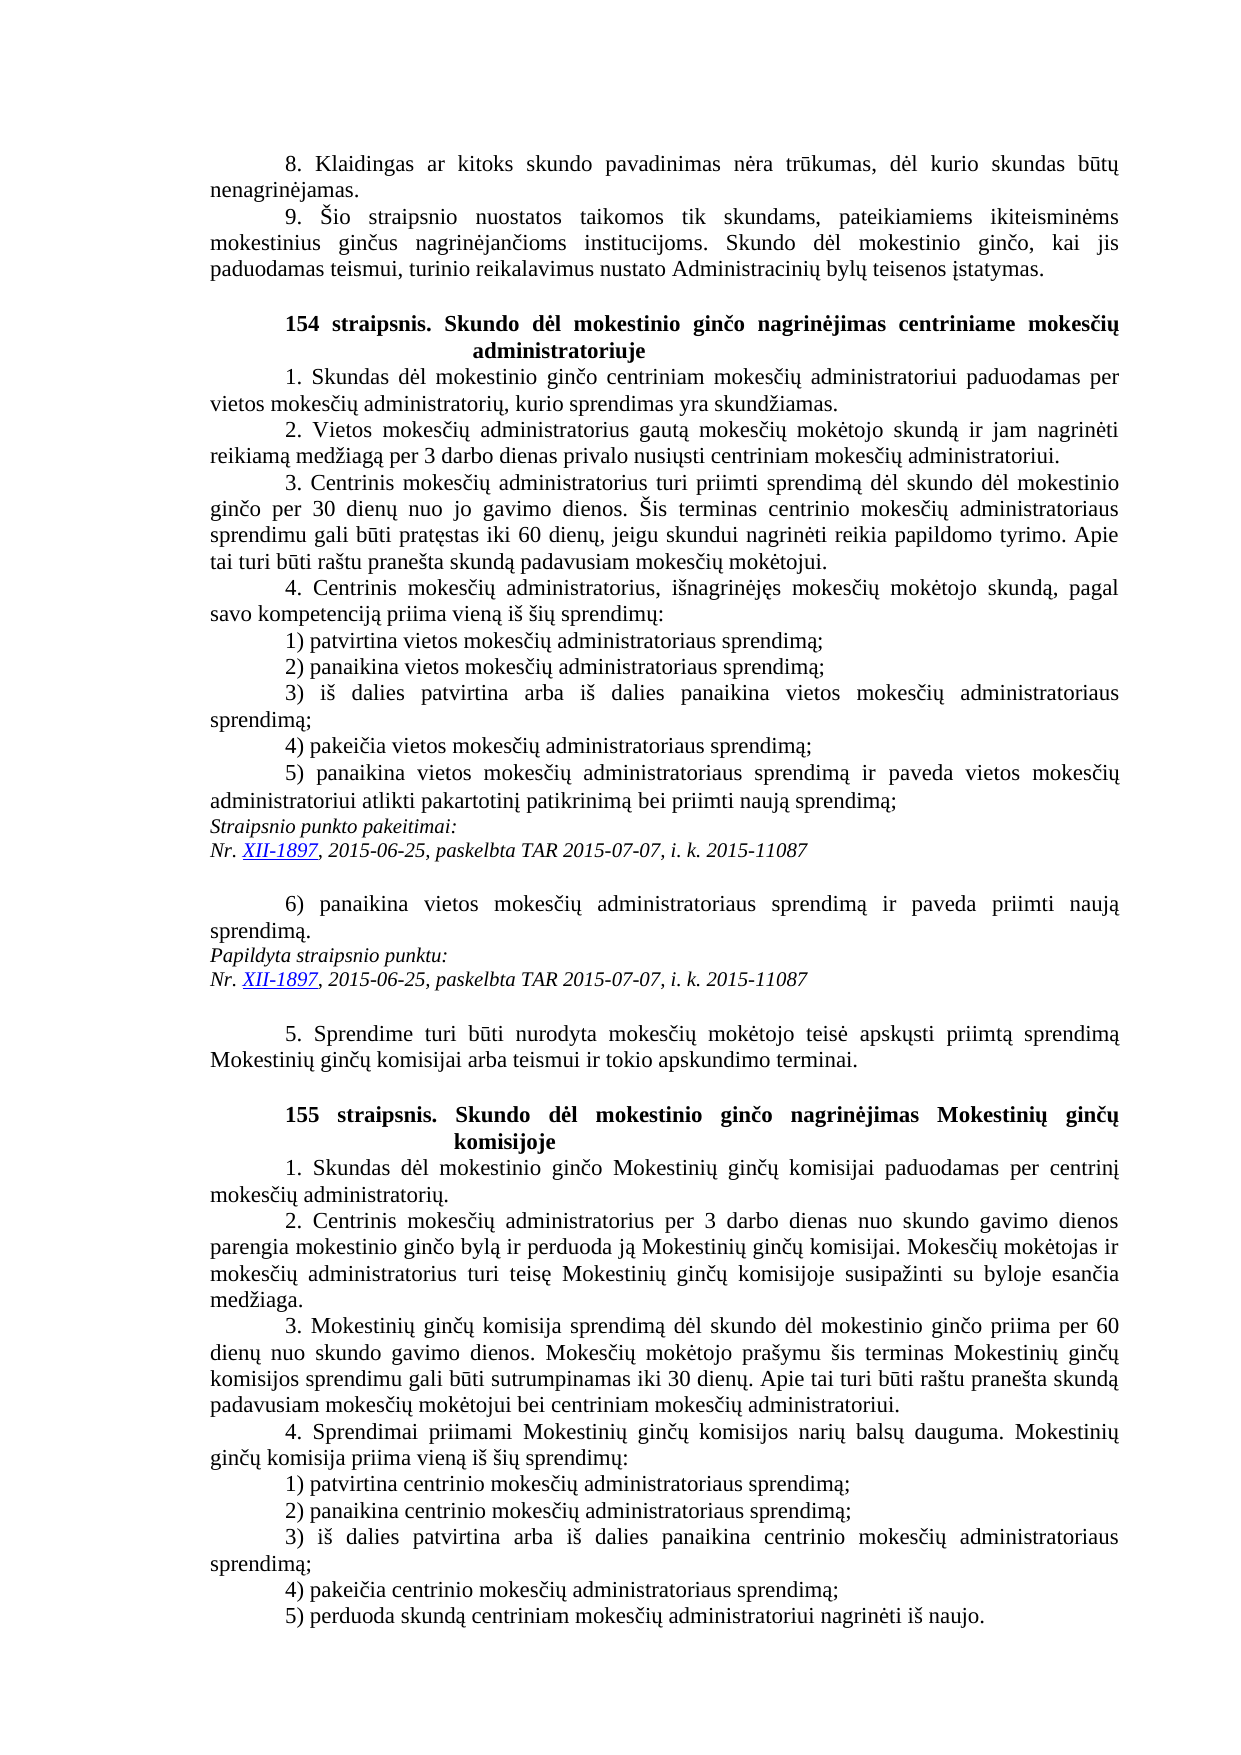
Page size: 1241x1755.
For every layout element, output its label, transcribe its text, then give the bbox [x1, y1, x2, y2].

text 154 straipsnis. Skundo dėl mokestinio ginčo nagrinėjimas centriniame mokesčių administratoriuje [285, 311, 1120, 363]
text 2. Vietos mokesčių administratorius gautą mokesčių mokėtojo skundą ir jam nagrinėti reikiamą medžiagą per 3 darbo dienas privalo nusiųsti centriniam mokesčių administratoriui. [210, 416, 1120, 469]
text 1) patvirtina centrinio mokesčių administratoriaus sprendimą; [210, 1471, 1120, 1497]
text 155 straipsnis. Skundo dėl mokestinio ginčo nagrinėjimas Mokestinių ginčų komisijoje [285, 1102, 1120, 1154]
text 3. Mokestinių ginčų komisija sprendimą dėl skundo dėl mokestinio ginčo priima per 60 dienų nuo skundo gavimo dienos. Mokesčių mokėtojo prašymu šis terminas Mokestinių ginčų komisijos sprendimu gali būti sutrumpinamas iki 30 dienų. Apie tai turi būti raštu pranešta skundą padavusiam mokesčių mokėtojui bei centriniam mokesčių administratoriui. [210, 1312, 1120, 1418]
text 1) patvirtina vietos mokesčių administratoriaus sprendimą; [210, 627, 1120, 653]
text Nr. XII-1897, 2015-06-25, paskelbta TAR 2015-07-07, i. k. 2015-11087 [210, 967, 1120, 991]
text Nr. XII-1897, 2015-06-25, paskelbta TAR 2015-07-07, i. k. 2015-11087 [210, 838, 1120, 862]
text 3. Centrinis mokesčių administratorius turi priimti sprendimą dėl skundo dėl mokestinio ginčo per 30 dienų nuo jo gavimo dienos. Šis terminas centrinio mokesčių administratoriaus sprendimu gali būti pratęstas iki 60 dienų, jeigu skundui nagrinėti reikia papildomo tyrimo. Apie tai turi būti raštu pranešta skundą padavusiam mokesčių mokėtojui. [210, 469, 1120, 574]
text 1. Skundas dėl mokestinio ginčo Mokestinių ginčų komisijai paduodamas per centrinį mokesčių administratorių. [210, 1154, 1120, 1207]
text 3) iš dalies patvirtina arba iš dalies panaikina vietos mokesčių administratoriaus sprendimą; [210, 679, 1120, 732]
text 5) panaikina vietos mokesčių administratoriaus sprendimą ir paveda vietos mokesčių administratoriui atlikti pakartotinį patikrinimą bei priimti naują sprendimą; [210, 758, 1120, 814]
text 5. Sprendime turi būti nurodyta mokesčių mokėtojo teisė apskųsti priimtą sprendimą Mokestinių ginčų komisijai arba teismui ir tokio apskundimo terminai. [210, 1020, 1120, 1073]
text 4) pakeičia vietos mokesčių administratoriaus sprendimą; [210, 732, 1120, 758]
text 2) panaikina vietos mokesčių administratoriaus sprendimą; [210, 653, 1120, 679]
text 2) panaikina centrinio mokesčių administratoriaus sprendimą; [210, 1497, 1120, 1523]
text 1. Skundas dėl mokestinio ginčo centriniam mokesčių administratoriui paduodamas per vietos mokesčių administratorių, kurio sprendimas yra skundžiamas. [210, 363, 1120, 416]
text 5) perduoda skundą centriniam mokesčių administratoriui nagrinėti iš naujo. [210, 1602, 1120, 1629]
text 2. Centrinis mokesčių administratorius per 3 darbo dienas nuo skundo gavimo dienos parengia mokestinio ginčo bylą ir perduoda ją Mokestinių ginčų komisijai. Mokesčių mokėtojas ir mokesčių administratorius turi teisę Mokestinių ginčų komisijoje susipažinti su byloje esančia medžiaga. [210, 1207, 1120, 1312]
text Papildyta straipsnio punktu: [210, 943, 1120, 967]
text 4. Centrinis mokesčių administratorius, išnagrinėjęs mokesčių mokėtojo skundą, pagal savo kompetenciją priima vieną iš šių sprendimų: [210, 574, 1120, 627]
text 4. Sprendimai priimami Mokestinių ginčų komisijos narių balsų dauguma. Mokestinių ginčų komisija priima vieną iš šių sprendimų: [210, 1418, 1120, 1471]
text 6) panaikina vietos mokesčių administratoriaus sprendimą ir paveda priimti naują sprendimą. [210, 891, 1120, 943]
text 4) pakeičia centrinio mokesčių administratoriaus sprendimą; [210, 1576, 1120, 1602]
text 3) iš dalies patvirtina arba iš dalies panaikina centrinio mokesčių administratoriaus sprendimą; [210, 1523, 1120, 1576]
text 8. Klaidingas ar kitoks skundo pavadinimas nėra trūkumas, dėl kurio skundas būtų nenagrinėjamas. [210, 150, 1120, 203]
text 9. Šio straipsnio nuostatos taikomos tik skundams, pateikiamiems ikiteisminėms mokestinius ginčus nagrinėjančioms institucijoms. Skundo dėl mokestinio ginčo, kai jis paduodamas teismui, turinio reikalavimus nustato Administracinių bylų teisenos įstatymas. [210, 203, 1120, 282]
text Straipsnio punkto pakeitimai: [210, 814, 1120, 838]
